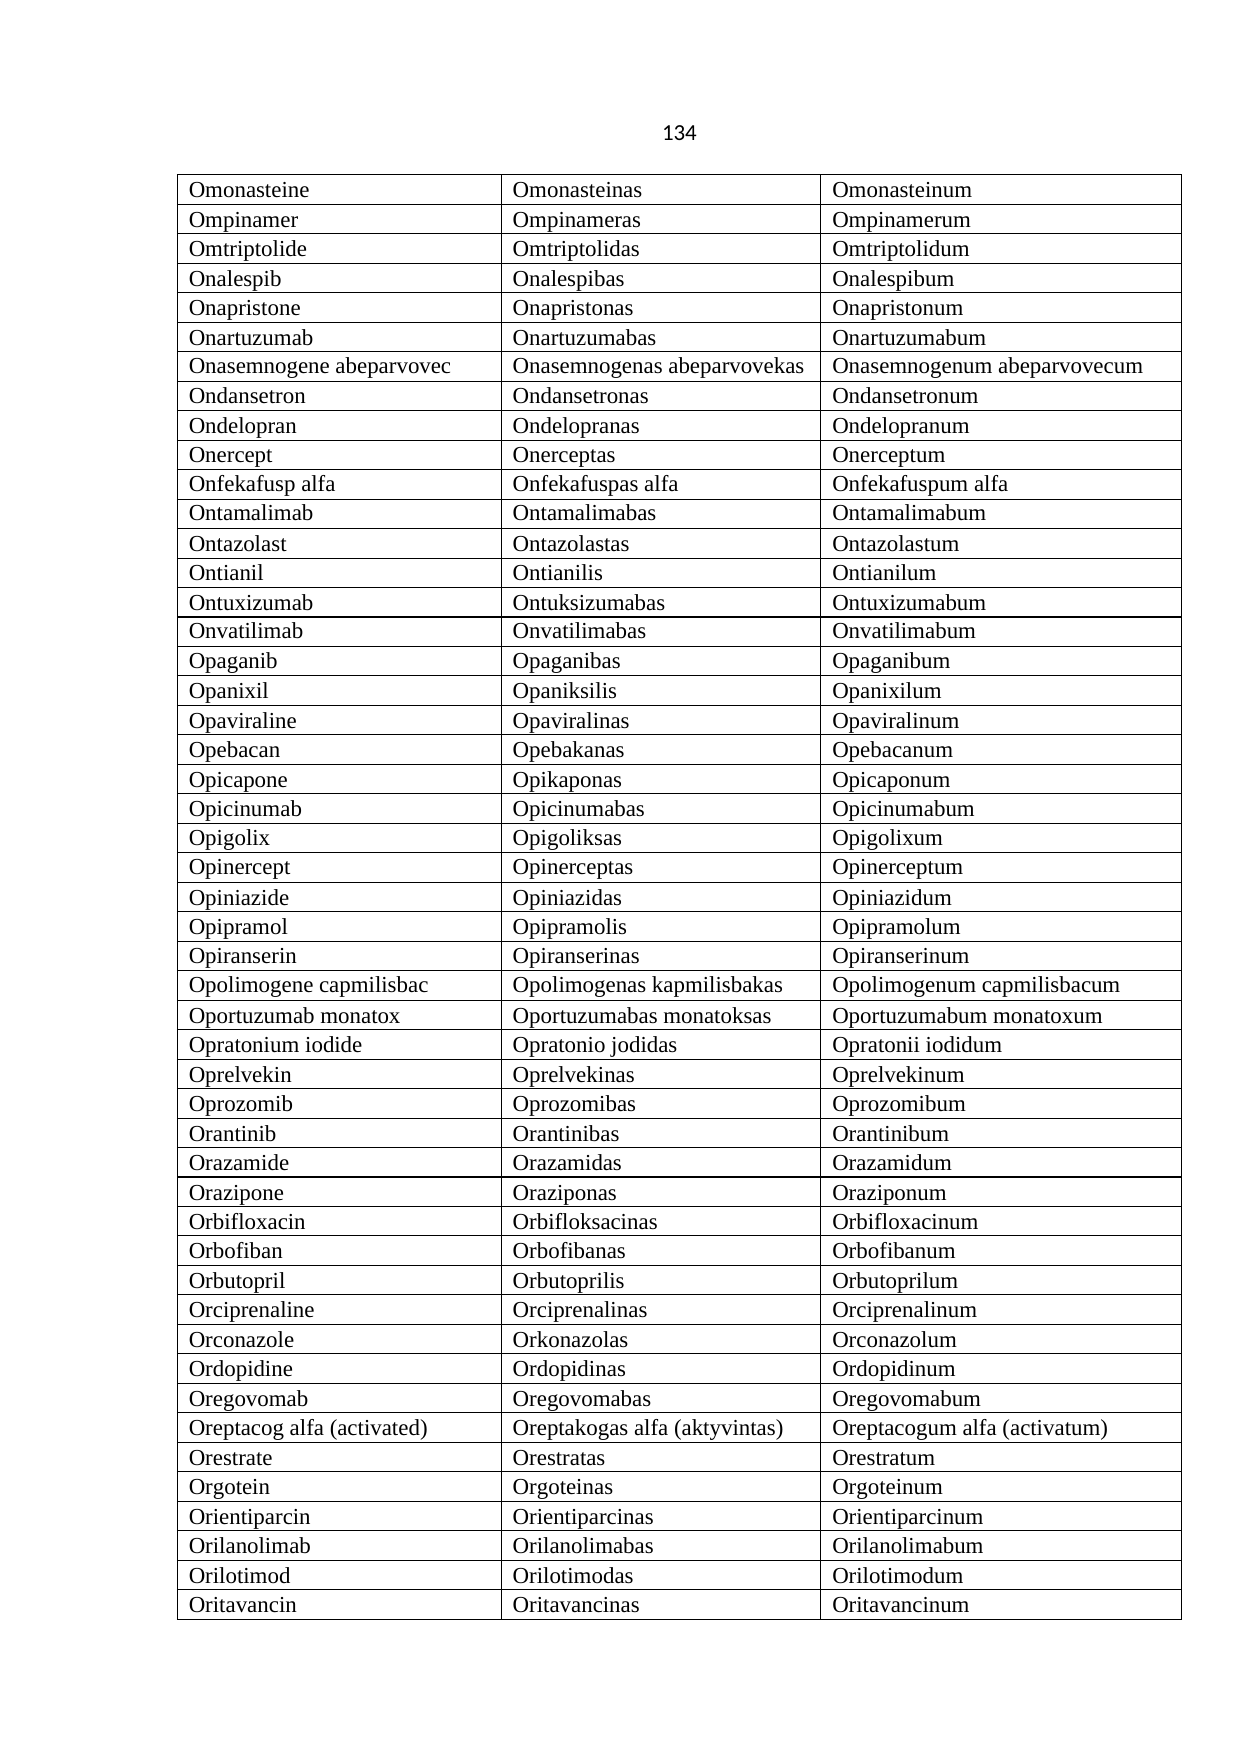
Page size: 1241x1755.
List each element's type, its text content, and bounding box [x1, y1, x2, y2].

table_cell Ondelopranum [821, 411, 1181, 439]
table_cell Opikaponas [502, 765, 820, 793]
table_cell Orbofiban [178, 1236, 501, 1265]
table_cell Opipramolis [502, 912, 820, 941]
table_cell Opiranserinas [502, 942, 820, 970]
table_cell Ontuxizumabum [821, 588, 1181, 616]
table_cell Ompinamerum [821, 205, 1181, 233]
table_cell Oritavancinas [502, 1590, 820, 1619]
table_cell Orazamidas [502, 1148, 820, 1176]
table_cell Opebacanum [821, 735, 1181, 764]
table_cell Orbutopril [178, 1266, 501, 1294]
table_cell Onasemnogenum abeparvovecum [821, 352, 1181, 381]
table_cell Orilotimodum [821, 1561, 1181, 1589]
table_cell Oreptacog alfa (activated) [178, 1413, 501, 1442]
table_cell Orconazolum [821, 1325, 1181, 1353]
table_cell Ontuxizumab [178, 588, 501, 616]
table_cell Orgoteinum [821, 1472, 1181, 1501]
table_cell Onapristonas [502, 293, 820, 322]
table_cell Ontazolastum [821, 529, 1181, 557]
table_cell Opolimogene capmilisbac [178, 971, 501, 999]
table_cell Opigolixum [821, 824, 1181, 852]
table_cell Omonasteinum [821, 175, 1181, 204]
table_cell Opigoliksas [502, 824, 820, 852]
table_cell Opinercept [178, 853, 501, 882]
table_cell Orazamidum [821, 1148, 1181, 1176]
table_cell Opolimogenas kapmilisbakas [502, 971, 820, 999]
table_cell Oprelvekinum [821, 1060, 1181, 1088]
table_cell Ondansetronum [821, 382, 1181, 410]
table_cell Opaganibas [502, 647, 820, 675]
table_cell Opolimogenum capmilisbacum [821, 971, 1181, 999]
table_cell Orconazole [178, 1325, 501, 1353]
table_cell Oreptakogas alfa (aktyvintas) [502, 1413, 820, 1442]
table_cell Opigolix [178, 824, 501, 852]
table_cell Orgoteinas [502, 1472, 820, 1501]
table_cell Orbofibanas [502, 1236, 820, 1265]
table_cell Omonasteinas [502, 175, 820, 204]
table_cell Opebacan [178, 735, 501, 764]
table_cell Ordopidine [178, 1354, 501, 1383]
table_cell Orestratas [502, 1443, 820, 1471]
table_cell Ontianil [178, 559, 501, 587]
table_cell Orbifloxacin [178, 1207, 501, 1235]
table_cell Opicinumabas [502, 794, 820, 823]
table_cell Oregovomabas [502, 1384, 820, 1412]
table_cell Ordopidinum [821, 1354, 1181, 1383]
table_cell Orgotein [178, 1472, 501, 1501]
table_cell Orientiparcinum [821, 1502, 1181, 1530]
table_cell Onfekafuspum alfa [821, 470, 1181, 498]
table_cell Onalespibum [821, 264, 1181, 292]
table_cell Orazamide [178, 1148, 501, 1176]
table_cell Opanixilum [821, 676, 1181, 705]
table_cell Opratonio jodidas [502, 1030, 820, 1058]
table_cell Onartuzumabas [502, 323, 820, 351]
table_cell Opipramolum [821, 912, 1181, 941]
table_cell Orciprenaline [178, 1295, 501, 1324]
table_cell Orciprenalinas [502, 1295, 820, 1324]
table_cell Opaviralinum [821, 706, 1181, 734]
table_cell Orilanolimab [178, 1531, 501, 1560]
table_cell Onartuzumabum [821, 323, 1181, 351]
table_cell Oprozomibum [821, 1089, 1181, 1117]
table_cell Orantinibas [502, 1119, 820, 1147]
table_cell Onasemnogene abeparvovec [178, 352, 501, 381]
table_cell Orilanolimabum [821, 1531, 1181, 1560]
table_cell Orilotimodas [502, 1561, 820, 1589]
table_cell Oritavancinum [821, 1590, 1181, 1619]
table_cell Onartuzumab [178, 323, 501, 351]
table_cell Opiniazidas [502, 883, 820, 911]
table_cell Ondelopran [178, 411, 501, 439]
table_cell Ontamalimab [178, 500, 501, 528]
table_cell Opipramol [178, 912, 501, 941]
table_cell Opicaponum [821, 765, 1181, 793]
table_cell Oprozomib [178, 1089, 501, 1117]
table_cell Opaganib [178, 647, 501, 675]
table_cell Orilotimod [178, 1561, 501, 1589]
table_cell Opiranserin [178, 942, 501, 970]
table_cell Oprelvekin [178, 1060, 501, 1088]
table_cell Opicinumab [178, 794, 501, 823]
table_cell Oprelvekinas [502, 1060, 820, 1088]
table_cell Orientiparcinas [502, 1502, 820, 1530]
table_cell Oregovomabum [821, 1384, 1181, 1412]
table_cell Opinerceptum [821, 853, 1181, 882]
table_cell Ordopidinas [502, 1354, 820, 1383]
table_cell Orbofibanum [821, 1236, 1181, 1265]
table_cell Onapristonum [821, 293, 1181, 322]
table_cell Oreptacogum alfa (activatum) [821, 1413, 1181, 1442]
table_cell Omonasteine [178, 175, 501, 204]
table_cell Orestrate [178, 1443, 501, 1471]
table_cell Oportuzumabas monatoksas [502, 1001, 820, 1029]
table_cell Orbifloxacinum [821, 1207, 1181, 1235]
table_cell Orientiparcin [178, 1502, 501, 1530]
table_cell Opaviraline [178, 706, 501, 734]
table_cell Onvatilimab [178, 618, 501, 646]
table_cell Orbutoprilum [821, 1266, 1181, 1294]
table_cell Opiranserinum [821, 942, 1181, 970]
table_cell Ondelopranas [502, 411, 820, 439]
table_cell Opratonii iodidum [821, 1030, 1181, 1058]
table_cell Orbifloksacinas [502, 1207, 820, 1235]
table_cell Onfekafusp alfa [178, 470, 501, 498]
table_cell Oprozomibas [502, 1089, 820, 1117]
table_cell Ontazolast [178, 529, 501, 557]
table_cell Ompinameras [502, 205, 820, 233]
table_cell Orilanolimabas [502, 1531, 820, 1560]
table_cell Onerceptum [821, 441, 1181, 469]
table_cell Onasemnogenas abeparvovekas [502, 352, 820, 381]
table_cell Onvatilimabas [502, 618, 820, 646]
table_cell Orestratum [821, 1443, 1181, 1471]
table_cell Opanixil [178, 676, 501, 705]
table_cell Onercept [178, 441, 501, 469]
table_cell Opaganibum [821, 647, 1181, 675]
table_cell Opicinumabum [821, 794, 1181, 823]
table_cell Ontamalimabas [502, 500, 820, 528]
table_cell Opratonium iodide [178, 1030, 501, 1058]
table_cell Orkonazolas [502, 1325, 820, 1353]
table_cell Oportuzumabum monatoxum [821, 1001, 1181, 1029]
table_cell Ontamalimabum [821, 500, 1181, 528]
table_cell Ondansetron [178, 382, 501, 410]
table_cell Opiniazide [178, 883, 501, 911]
table_cell Omtriptolidas [502, 234, 820, 263]
table_cell Opaniksilis [502, 676, 820, 705]
table_cell Onfekafuspas alfa [502, 470, 820, 498]
table_cell Opaviralinas [502, 706, 820, 734]
table_cell Onvatilimabum [821, 618, 1181, 646]
table_cell Ondansetronas [502, 382, 820, 410]
table_cell Onalespib [178, 264, 501, 292]
table_cell Oraziponas [502, 1178, 820, 1206]
table_cell Orantinibum [821, 1119, 1181, 1147]
table_cell Onerceptas [502, 441, 820, 469]
table_cell Onapristone [178, 293, 501, 322]
table_cell Orbutoprilis [502, 1266, 820, 1294]
table_cell Opiniazidum [821, 883, 1181, 911]
table_cell Ontianilum [821, 559, 1181, 587]
table_cell Oportuzumab monatox [178, 1001, 501, 1029]
table_cell Ontianilis [502, 559, 820, 587]
table_cell Omtriptolidum [821, 234, 1181, 263]
table_cell Opebakanas [502, 735, 820, 764]
table_cell Omtriptolide [178, 234, 501, 263]
table_cell Oraziponum [821, 1178, 1181, 1206]
table_cell Ontazolastas [502, 529, 820, 557]
table_cell Ontuksizumabas [502, 588, 820, 616]
table_cell Ompinamer [178, 205, 501, 233]
table_cell Orazipone [178, 1178, 501, 1206]
table_cell Orantinib [178, 1119, 501, 1147]
table_cell Oritavancin [178, 1590, 501, 1619]
table_cell Opinerceptas [502, 853, 820, 882]
table_cell Onalespibas [502, 264, 820, 292]
table_cell Orciprenalinum [821, 1295, 1181, 1324]
table_cell Opicapone [178, 765, 501, 793]
table_cell Oregovomab [178, 1384, 501, 1412]
